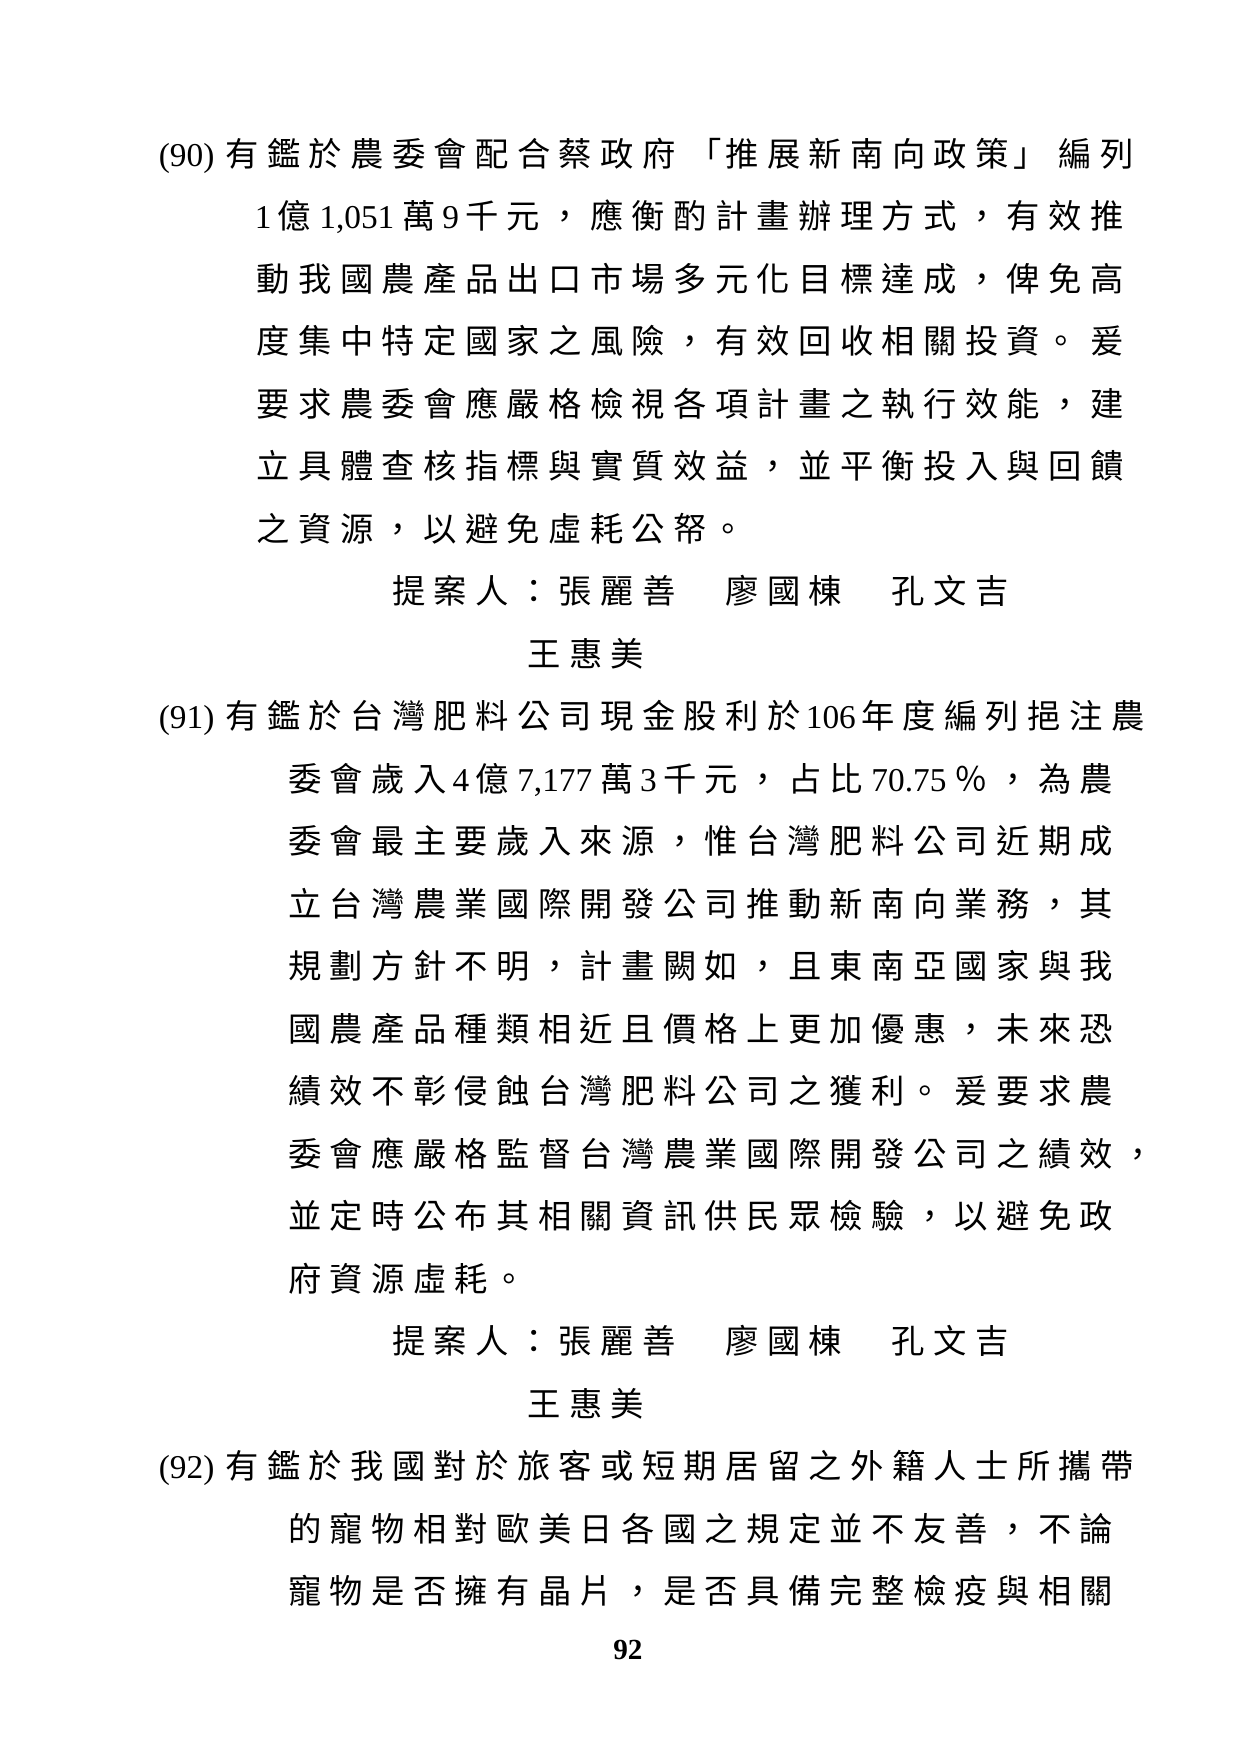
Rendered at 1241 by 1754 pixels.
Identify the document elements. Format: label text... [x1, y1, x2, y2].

text 提案人：張麗善 廖國棟 孔文吉 王惠美 [384, 1298, 1044, 1423]
list 有鑑於我國對於旅客或短期居留之外籍人士所攜帶的寵物相對歐美日各國之規定並不友善，不論寵物是否擁有晶片，是否具備完整檢疫與相關 [150, 1423, 1148, 1610]
text 提案人：張麗善 廖國棟 孔文吉 王惠美 [384, 548, 1044, 673]
list 有鑑於農委會配合蔡政府「推展新南向政策」編列1億1,051萬9千元，應衡酌計畫辦理方式，有效推動我國農產品出口市場多元化目標達成，俾免高度集中特定國家之風險，有效回收相關投資。爰要求農委會應嚴格檢視各項計畫之執行效能，建立具體查核指標與實質效益，並平衡投入與回饋之資源，以避免虛耗公帑。 [150, 110, 1148, 548]
list 有鑑於台灣肥料公司現金股利於106年度編列挹注農委會歲入4億7,177萬3千元，占比70.75％，為農委會最主要歲入來源，惟台灣肥料公司近期成立台灣農業國際開發公司推動新南向業務，其規劃方針不明，計畫闕如，且東南亞國家與我國農產品種類相近且價格上更加優惠，未來恐績效不彰侵蝕台灣肥料公司之獲利。爰要求農委會應嚴格監督台灣農業國際開發公司之績效，並定時公布其相關資訊供民眾檢驗，以避免政府資源虛耗。 [150, 673, 1148, 1298]
